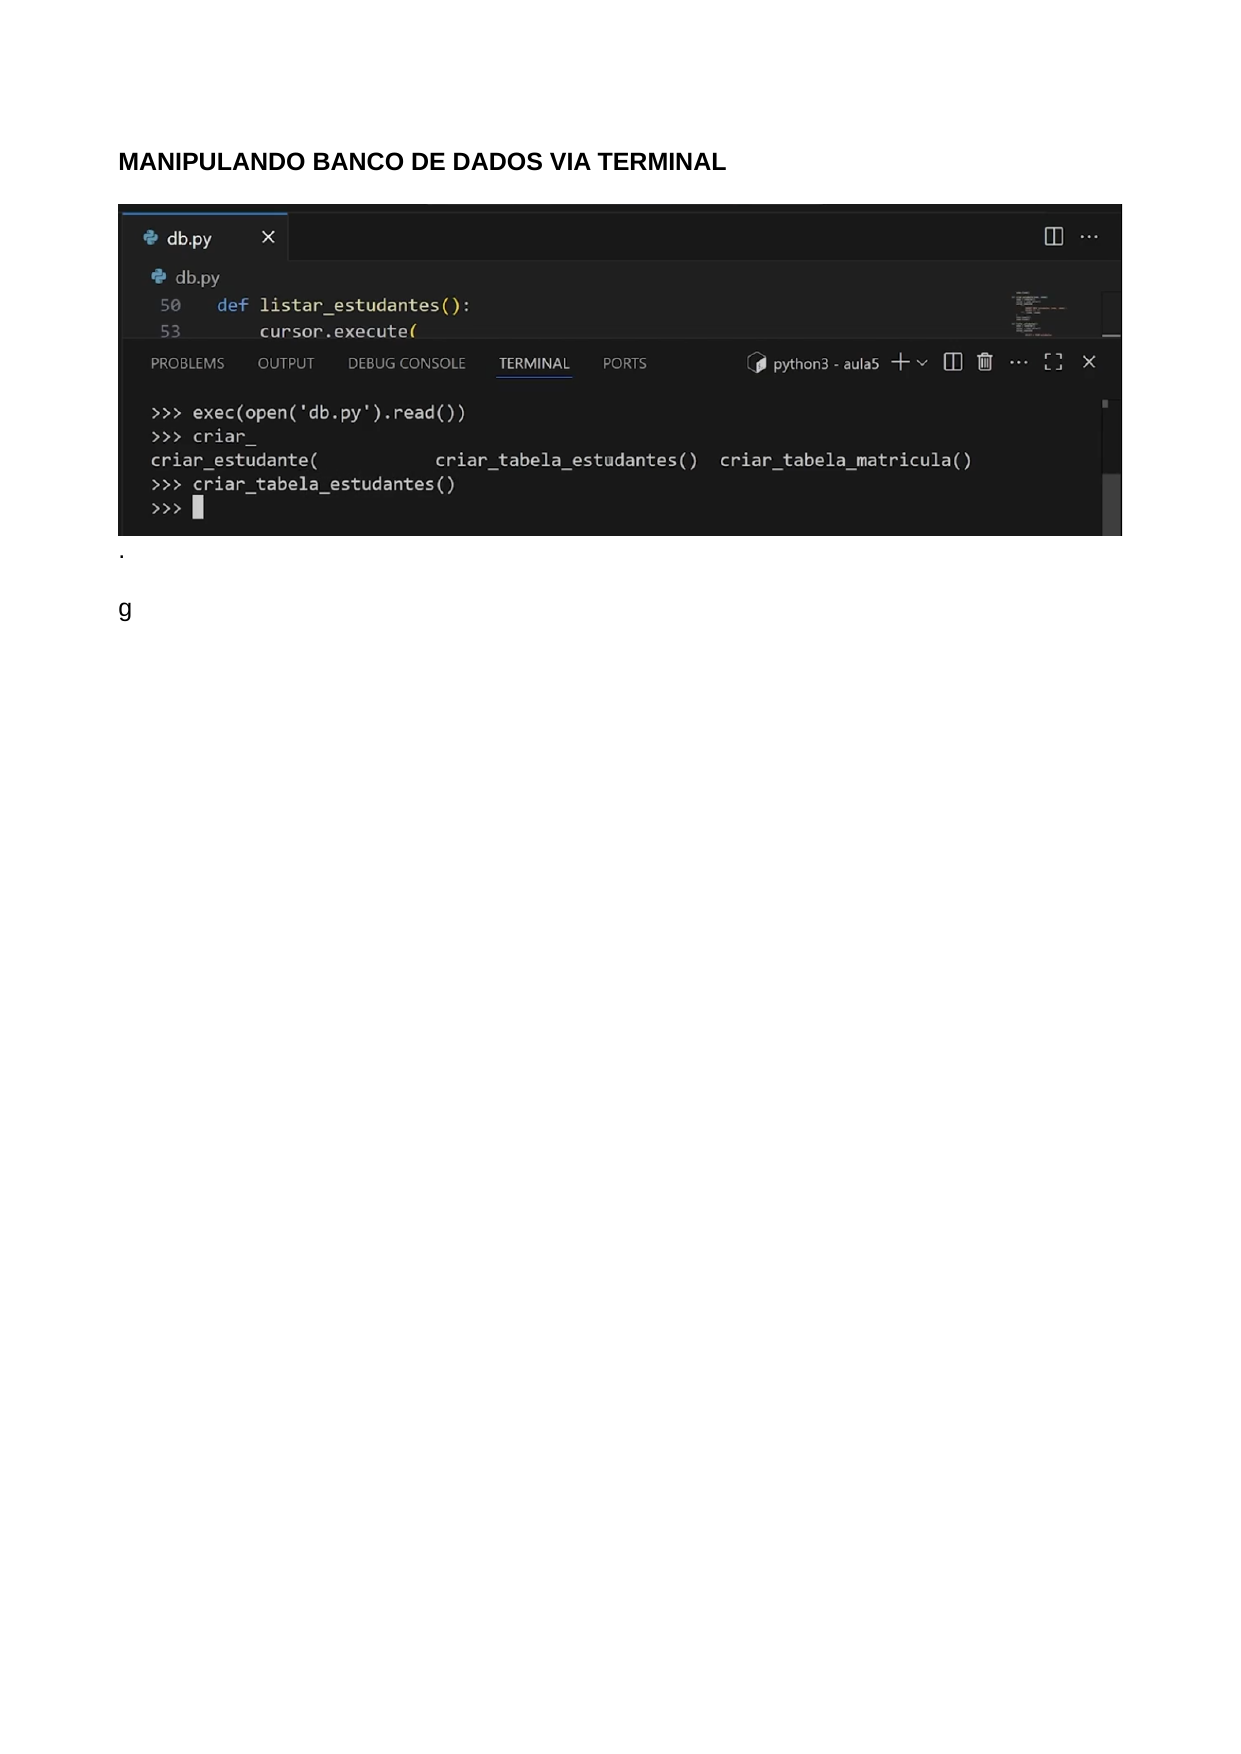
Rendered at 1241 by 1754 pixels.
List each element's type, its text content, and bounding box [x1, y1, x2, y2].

text . [118, 536, 1122, 564]
picture [118, 204, 1123, 536]
text g [118, 593, 1122, 622]
text MANIPULANDO BANCO DE DADOS VIA TERMINAL [118, 147, 1122, 176]
